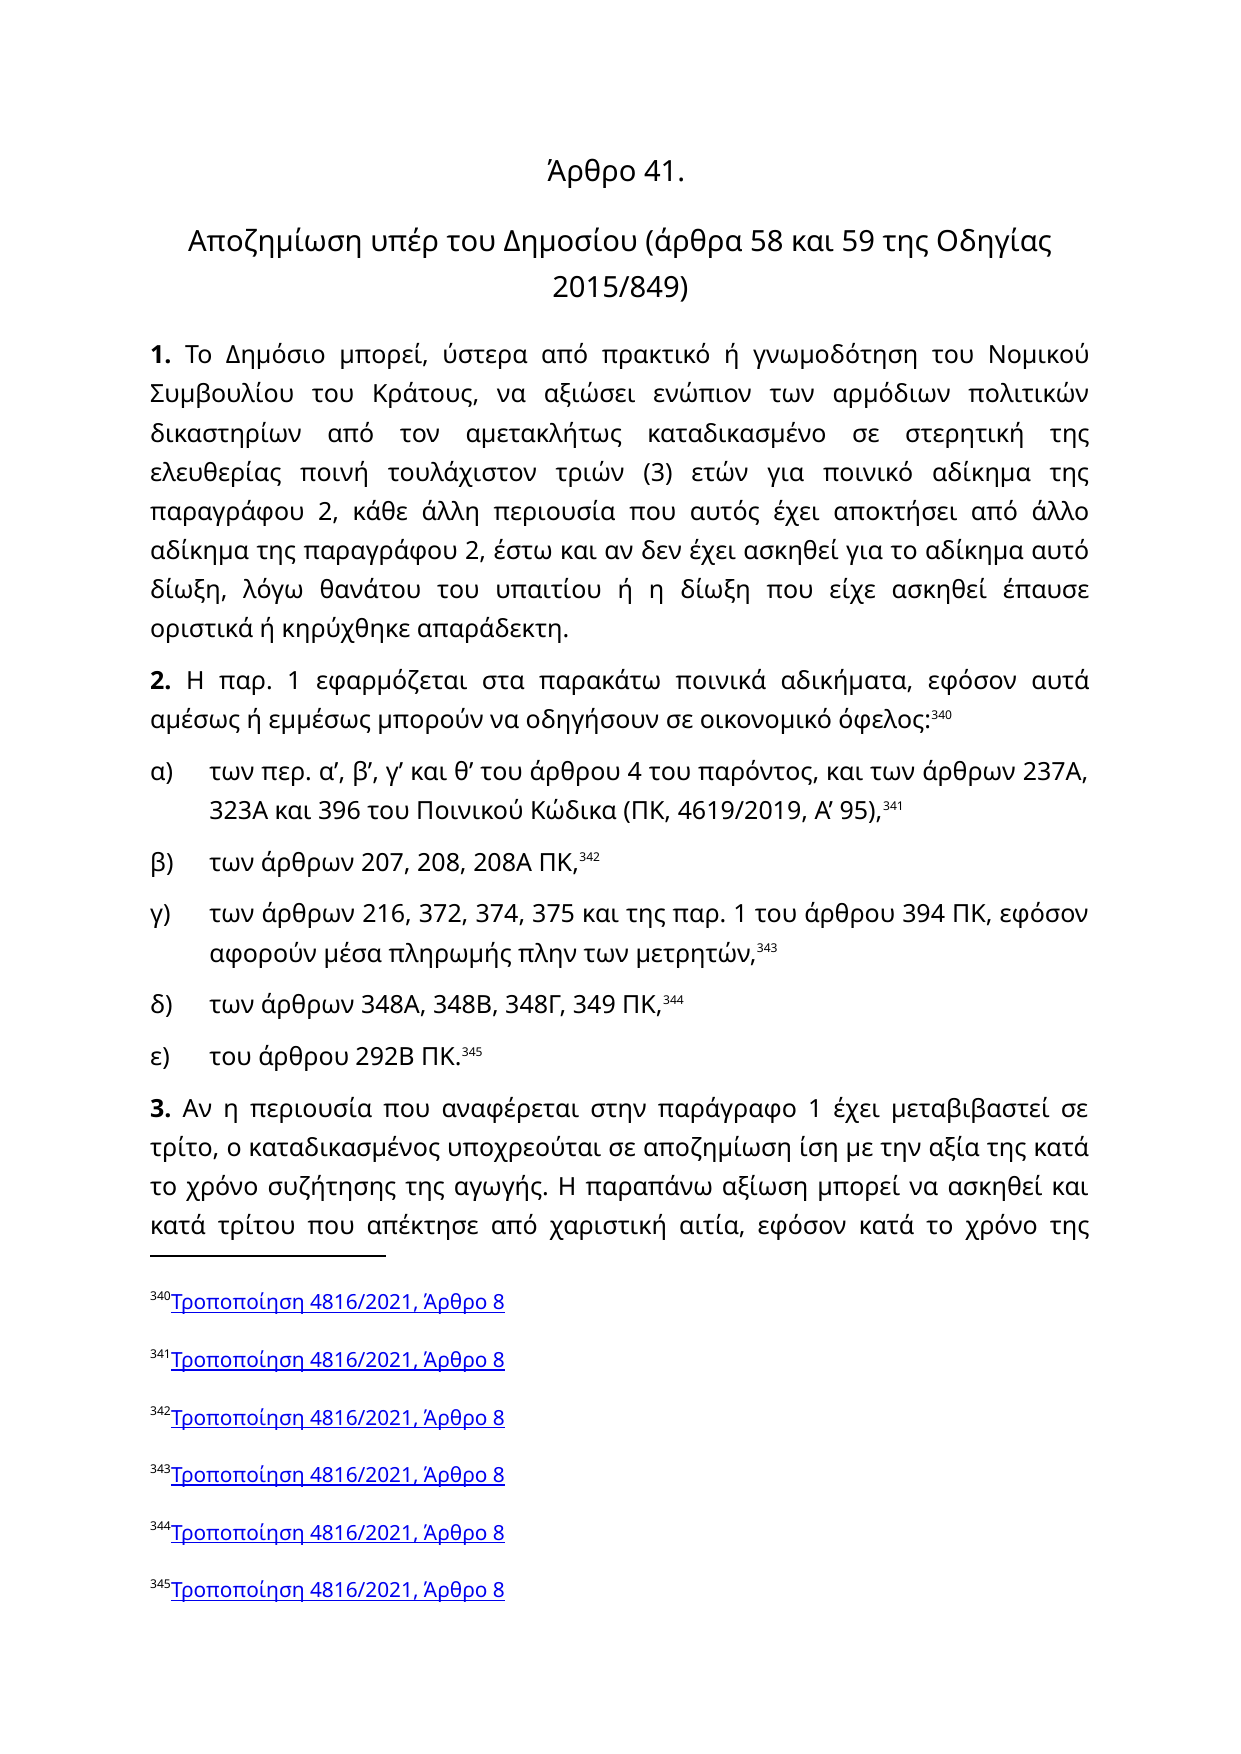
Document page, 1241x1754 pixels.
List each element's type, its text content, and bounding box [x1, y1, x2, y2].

text Τροποποίηση 4816/2021, Άρθρο 8 [150, 1518, 1090, 1546]
subtitle Άρθρο 41. [150, 150, 1090, 190]
text 2. Η παρ. 1 εφαρμόζεται στα παρακάτω ποινικά αδικήματα, εφόσον αυτά αμέσως ή εμμέσως μπορούν να οδηγήσουν σε οικονομικό όφελος: [150, 663, 1090, 736]
list ε) του άρθρου 292Β ΠΚ. [150, 1038, 1090, 1073]
text Τροποποίηση 4816/2021, Άρθρο 8 [150, 1403, 1090, 1431]
list β) των άρθρων 207, 208, 208Α ΠΚ, [150, 844, 1090, 878]
subtitle Αποζημίωση υπέρ του Δημοσίου (άρθρα 58 και 59 της Οδηγίας 2015/849) [150, 221, 1090, 306]
text 1. Το Δημόσιο μπορεί, ύστερα από πρακτικό ή γνωμοδότηση του Νομικού Συμβουλίου του Κράτους, να αξιώσει ενώπιον των αρμόδιων πολιτικών δικαστηρίων από τον αμετακλήτως καταδικασμένο σε στερητική της ελευθερίας ποινή τουλάχιστον τριών (3) ετών για ποινικό αδίκημα της παραγράφου 2, κάθε άλλη περιουσία που αυτός έχει αποκτήσει από άλλο αδίκημα της παραγράφου 2, έστω και αν δεν έχει ασκηθεί για το αδίκημα αυτό δίωξη, λόγω θανάτου του υπαιτίου ή η δίωξη που είχε ασκηθεί έπαυσε οριστικά ή κηρύχθηκε απαράδεκτη. [150, 337, 1090, 645]
text Τροποποίηση 4816/2021, Άρθρο 8 [150, 1345, 1090, 1373]
text Τροποποίηση 4816/2021, Άρθρο 8 [150, 1576, 1090, 1604]
list γ) των άρθρων 216, 372, 374, 375 και της παρ. 1 του άρθρου 394 ΠΚ, εφόσον αφορούν μέσα πληρωμής πλην των μετρητών, [150, 896, 1090, 969]
text Τροποποίηση 4816/2021, Άρθρο 8 [150, 1460, 1090, 1489]
text 3. Αν η περιουσία που αναφέρεται στην παράγραφο 1 έχει μεταβιβαστεί σε τρίτο, ο καταδικασμένος υποχρεούται σε αποζημίωση ίση με την αξία της κατά το χρόνο συζήτησης της αγωγής. Η παραπάνω αξίωση μπορεί να ασκηθεί και κατά τρίτου που απέκτησε από χαριστική αιτία, εφόσον κατά το χρόνο της [150, 1090, 1090, 1242]
text Τροποποίηση 4816/2021, Άρθρο 8 [150, 1287, 1090, 1316]
list α) των περ. α’, β’, γ’ και θ’ του άρθρου 4 του παρόντος, και των άρθρων 237Α, 323Α και 396 του Ποινικού Κώδικα (ΠΚ, 4619/2019, Α’ 95), [150, 753, 1090, 827]
list δ) των άρθρων 348Α, 348Β, 348Γ, 349 ΠΚ, [150, 987, 1090, 1021]
